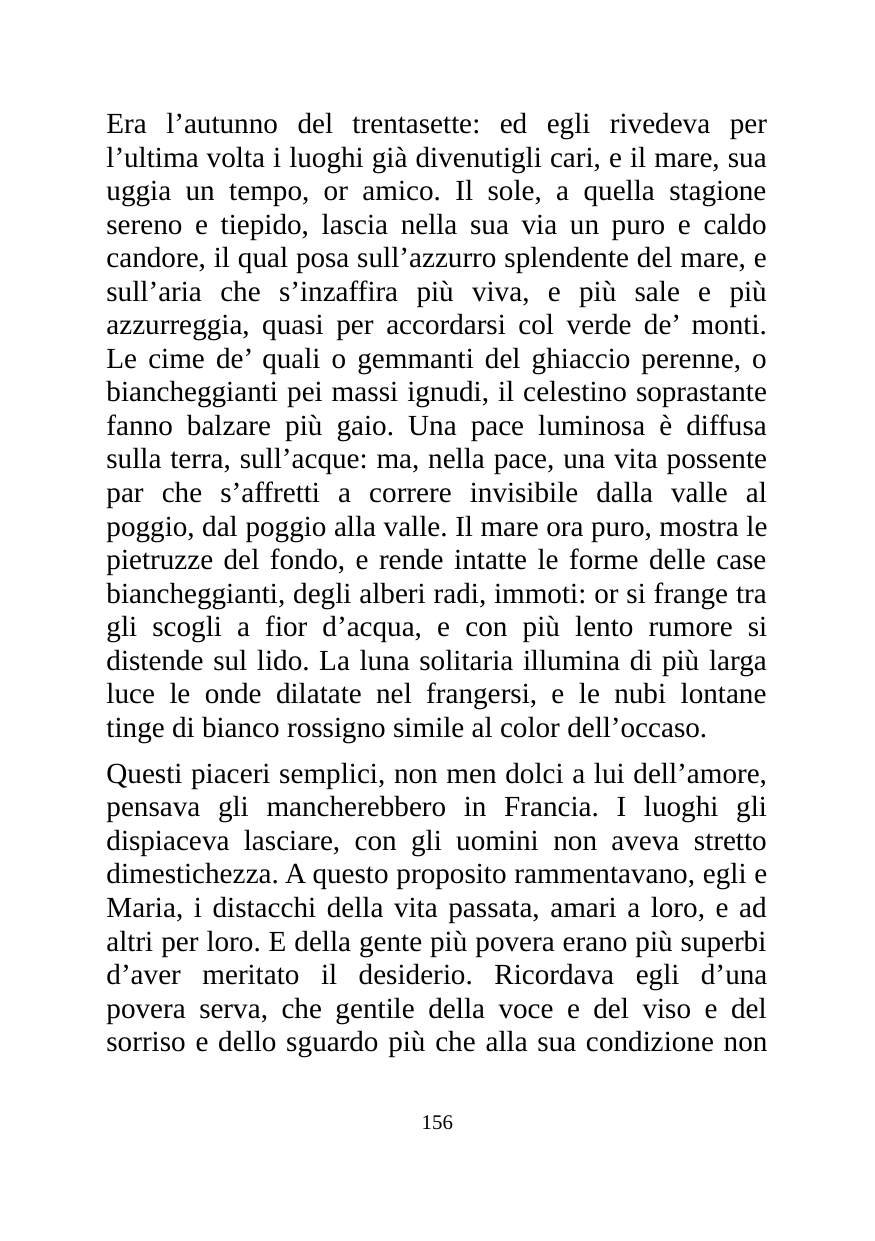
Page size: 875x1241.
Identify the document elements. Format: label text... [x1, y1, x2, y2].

text Questi piaceri semplici, non men dolci a lui dell’amore, pensava gli mancherebbero in Francia. I luoghi gli dispiaceva lasciare, con gli uomini non aveva stretto dimestichezza. A questo proposito rammentavano, egli e Maria, i distacchi della vita passata, amari a loro, e ad altri per loro. E della gente più povera erano più superbi d’aver meritato il desiderio. Ricordava egli d’una povera serva, che gentile della voce e del viso e del sorriso e dello sguardo più che alla sua condizione non [106, 756, 768, 1058]
text Era l’autunno del trentasette: ed egli rivedeva per l’ultima volta i luoghi già divenutigli cari, e il mare, sua uggia un tempo, or amico. Il sole, a quella stagione sereno e tiepido, lascia nella sua via un puro e caldo candore, il qual posa sull’azzurro splendente del mare, e sull’aria che s’inzaffira più viva, e più sale e più azzurreggia, quasi per accordarsi col verde de’ monti. Le cime de’ quali o gemmanti del ghiaccio perenne, o biancheggianti pei massi ignudi, il celestino soprastante fanno balzare più gaio. Una pace luminosa è diffusa sulla terra, sull’acque: ma, nella pace, una vita possente par che s’affretti a correre invisibile dalla valle al poggio, dal poggio alla valle. Il mare ora puro, mostra le pietruzze del fondo, e rende intatte le forme delle case biancheggianti, degli alberi radi, immoti: or si frange tra gli scogli a fior d’acqua, e con più lento rumore si distende sul lido. La luna solitaria illumina di più larga luce le onde dilatate nel frangersi, e le nubi lontane tinge di bianco rossigno simile al color dell’occaso. [106, 106, 768, 743]
